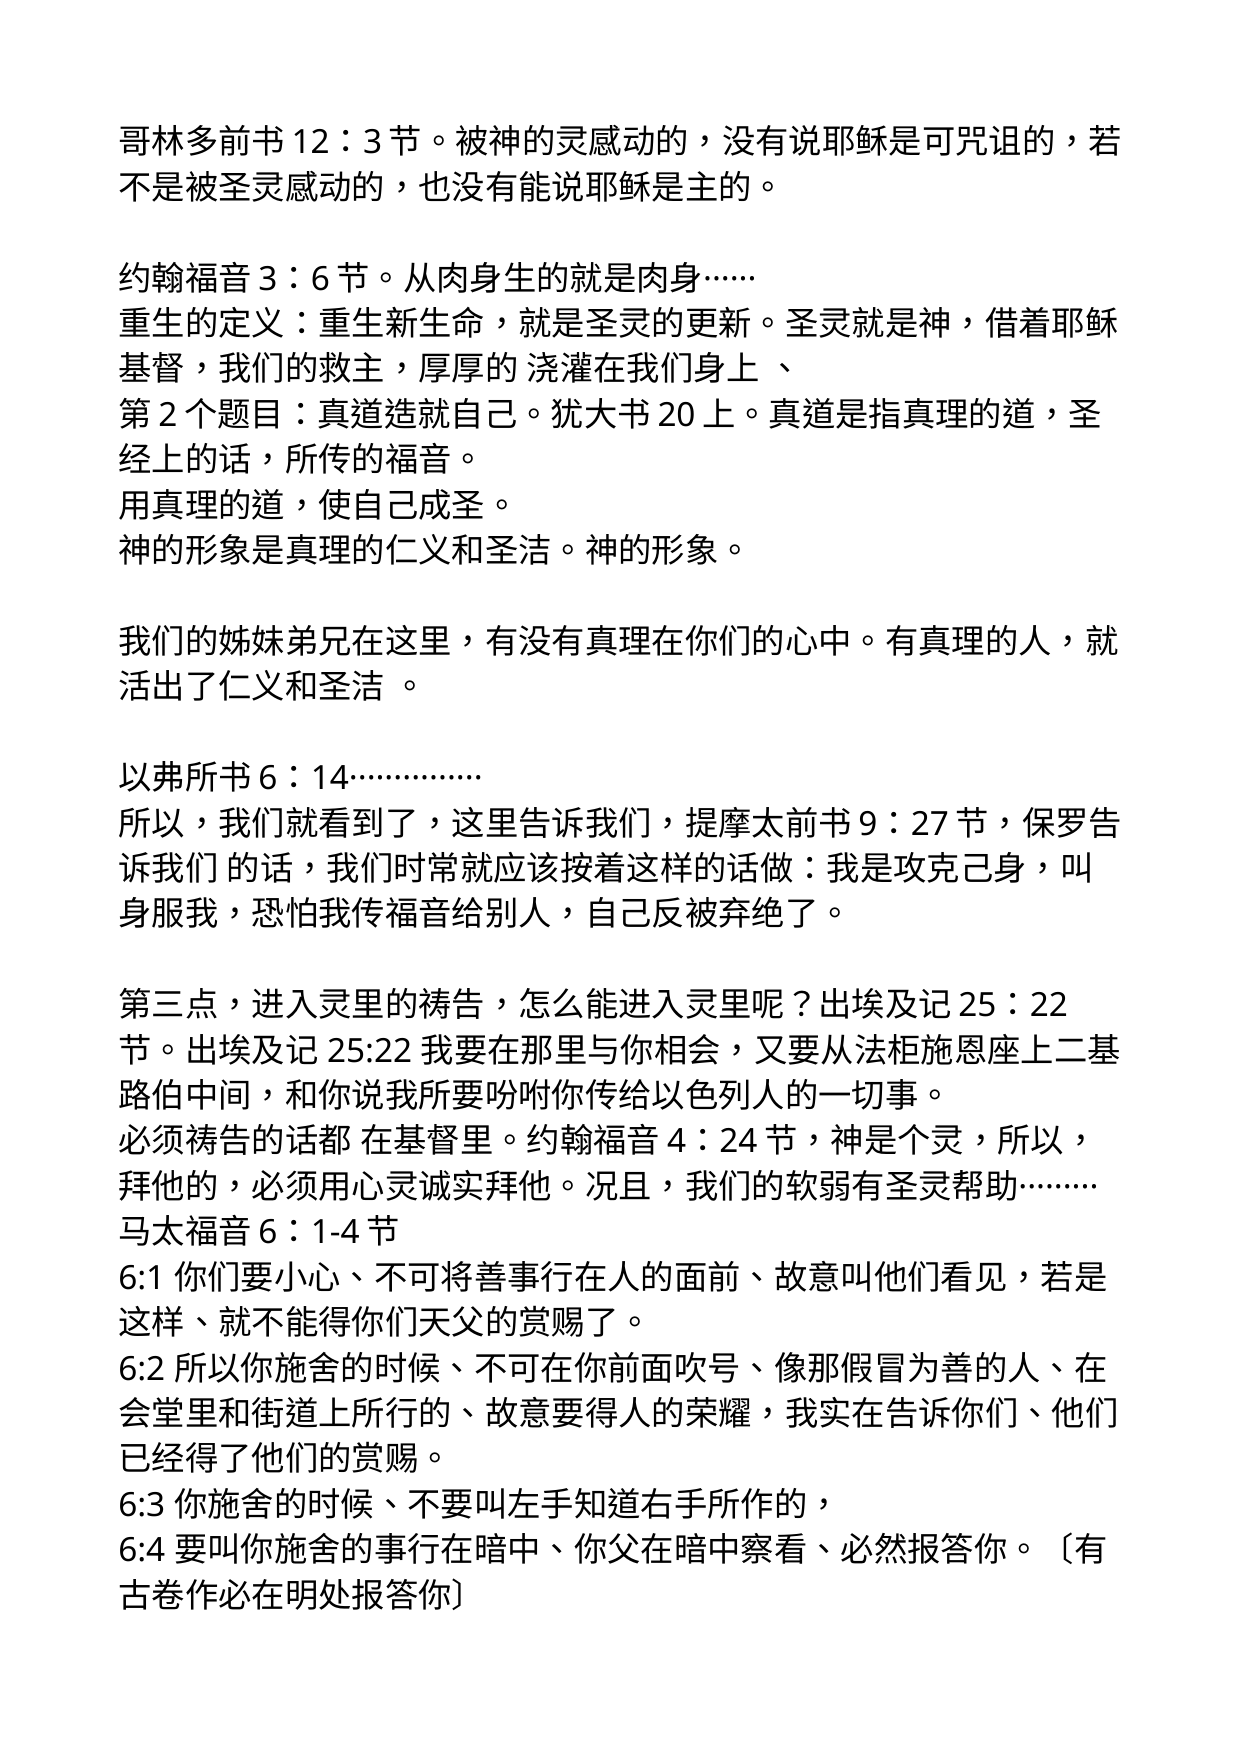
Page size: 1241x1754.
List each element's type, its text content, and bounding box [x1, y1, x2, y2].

text 用真理的道，使自己成圣。 [118, 481, 1122, 527]
text 第2个题目：真道造就自己。犹大书20上。真道是指真理的道，圣经上的话，所传的福音。 [118, 391, 1122, 481]
text 6:2 所以你施舍的时候、不可在你前面吹号、像那假冒为善的人、在会堂里和街道上所行的、故意要得人的荣耀，我实在告诉你们、他们已经得了他们的赏赐。 [118, 1344, 1122, 1481]
text 马太福音6：1-4节 [118, 1208, 1122, 1253]
text 神的形象是真理的仁义和圣洁。神的形象。 [118, 527, 1122, 572]
text 6:4 要叫你施舍的事行在暗中、你父在暗中察看、必然报答你。〔有古卷作必在明处报答你〕 [118, 1526, 1122, 1617]
text 6:1 你们要小心、不可将善事行在人的面前、故意叫他们看见，若是这样、就不能得你们天父的赏赐了。 [118, 1253, 1122, 1344]
text 所以，我们就看到了，这里告诉我们，提摩太前书9：27节，保罗告诉我们 的话，我们时常就应该按着这样的话做：我是攻克己身，叫身服我，恐怕我传福音给别人，自己反被弃绝了。 [118, 799, 1122, 936]
text 必须祷告的话都 在基督里。约翰福音4：24节，神是个灵，所以，拜他的，必须用心灵诚实拜他。况且，我们的软弱有圣灵帮助········· [118, 1117, 1122, 1208]
text 哥林多前书12：3节。被神的灵感动的，没有说耶稣是可咒诅的，若不是被圣灵感动的，也没有能说耶稣是主的。 [118, 118, 1122, 209]
text 重生的定义：重生新生命，就是圣灵的更新。圣灵就是神，借着耶稣基督，我们的救主，厚厚的 浇灌在我们身上 、 [118, 300, 1122, 391]
text 以弗所书6：14··············· [118, 754, 1122, 799]
text 6:3 你施舍的时候、不要叫左手知道右手所作的， [118, 1481, 1122, 1526]
text 第三点，进入灵里的祷告，怎么能进入灵里呢？出埃及记25：22节。出埃及记 25:22 我要在那里与你相会，又要从法柜施恩座上二基路伯中间，和你说我所要吩咐你传给以色列人的一切事。 [118, 981, 1122, 1117]
text 我们的姊妹弟兄在这里，有没有真理在你们的心中。有真理的人，就活出了仁义和圣洁 。 [118, 618, 1122, 708]
text 约翰福音3：6节。从肉身生的就是肉身······ [118, 254, 1122, 300]
